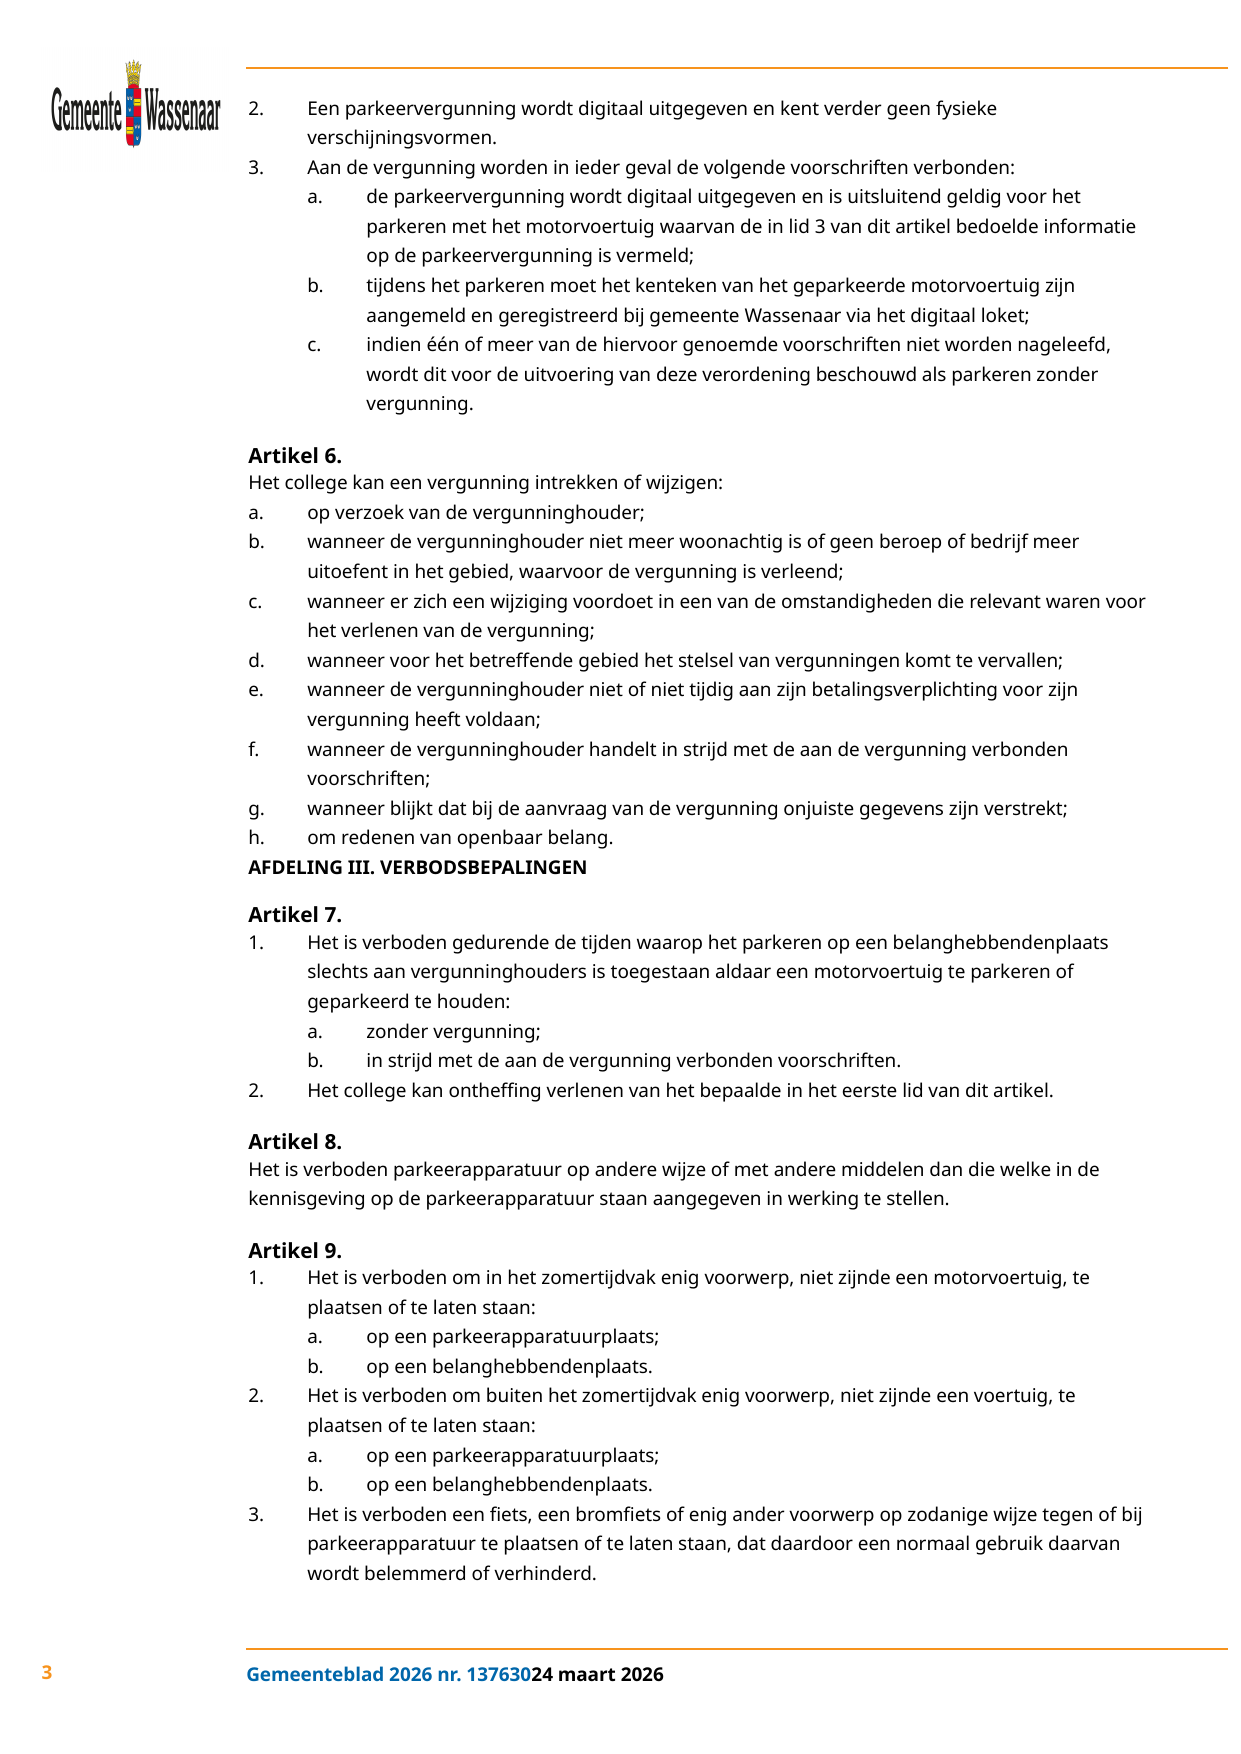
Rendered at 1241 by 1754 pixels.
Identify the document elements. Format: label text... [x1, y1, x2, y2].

list Een parkeervergunning wordt digitaal uitgegeven en kent verder geen fysieke verschijningsvormen. [248, 95, 1152, 150]
list op een parkeerapparatuurplaats; [307, 1323, 1152, 1349]
list wanneer de vergunninghouder niet meer woonachtig is of geen beroep of bedrijf meer uitoefent in het gebied, waarvoor de vergunning is verleend; [248, 529, 1152, 584]
text Het college kan een vergunning intrekken of wijzigen: [248, 469, 1152, 495]
list wanneer de vergunninghouder niet of niet tijdig aan zijn betalingsverplichting voor zijn vergunning heeft voldaan; [248, 677, 1152, 732]
text Artikel 7. [248, 901, 1152, 929]
list op verzoek van de vergunninghouder; [248, 499, 1152, 525]
list de parkeervergunning wordt digitaal uitgegeven en is uitsluitend geldig voor het parkeren met het motorvoertuig waarvan de in lid 3 van dit artikel bedoelde informatie op de parkeervergunning is vermeld; [307, 183, 1152, 268]
list wanneer de vergunninghouder handelt in strijd met de aan de vergunning verbonden voorschriften; [248, 736, 1152, 791]
list tijdens het parkeren moet het kenteken van het geparkeerde motorvoertuig zijn aangemeld en geregistreerd bij gemeente Wassenaar via het digitaal loket; [307, 272, 1152, 328]
text Het is verboden parkeerapparatuur op andere wijze of met andere middelen dan die welke in de kennisgeving op de parkeerapparatuur staan aangegeven in werking te stellen. [248, 1156, 1152, 1211]
list indien één of meer van de hiervoor genoemde voorschriften niet worden nageleefd, wordt dit voor de uitvoering van deze verordening beschouwd als parkeren zonder vergunning. [307, 331, 1152, 416]
list Het is verboden een fiets, een bromfiets of enig ander voorwerp op zodanige wijze tegen of bij parkeerapparatuur te plaatsen of te laten staan, dat daardoor een normaal gebruik daarvan wordt belemmerd of verhinderd. [248, 1501, 1152, 1586]
list op een belanghebbendenplaats. [307, 1353, 1152, 1379]
list op een parkeerapparatuurplaats; [307, 1442, 1152, 1467]
text Artikel 9. [248, 1236, 1152, 1264]
list Het is verboden om in het zomertijdvak enig voorwerp, niet zijnde een motorvoertuig, te plaatsen of te laten staan: [248, 1264, 1152, 1319]
list Het college kan ontheffing verlenen van het bepaalde in het eerste lid van dit artikel. [248, 1077, 1152, 1103]
text AFDELING III. VERBODSBEPALINGEN [248, 854, 1152, 880]
list in strijd met de aan de vergunning verbonden voorschriften. [307, 1047, 1152, 1073]
picture [41, 47, 231, 172]
list zonder vergunning; [307, 1018, 1152, 1043]
text Artikel 8. [248, 1127, 1152, 1156]
list wanneer blijkt dat bij de aanvraag van de vergunning onjuiste gegevens zijn verstrekt; [248, 795, 1152, 821]
text Artikel 6. [248, 441, 1152, 469]
list wanneer er zich een wijziging voordoet in een van de omstandigheden die relevant waren voor het verlenen van de vergunning; [248, 588, 1152, 643]
list op een belanghebbendenplaats. [307, 1471, 1152, 1497]
list Het is verboden om buiten het zomertijdvak enig voorwerp, niet zijnde een voertuig, te plaatsen of te laten staan: [248, 1383, 1152, 1438]
list Het is verboden gedurende de tijden waarop het parkeren op een belanghebbendenplaats slechts aan vergunninghouders is toegestaan aldaar een motorvoertuig te parkeren of geparkeerd te houden: [248, 929, 1152, 1014]
list wanneer voor het betreffende gebied het stelsel van vergunningen komt te vervallen; [248, 647, 1152, 673]
list om redenen van openbaar belang. [248, 824, 1152, 850]
list Aan de vergunning worden in ieder geval de volgende voorschriften verbonden: [248, 154, 1152, 180]
